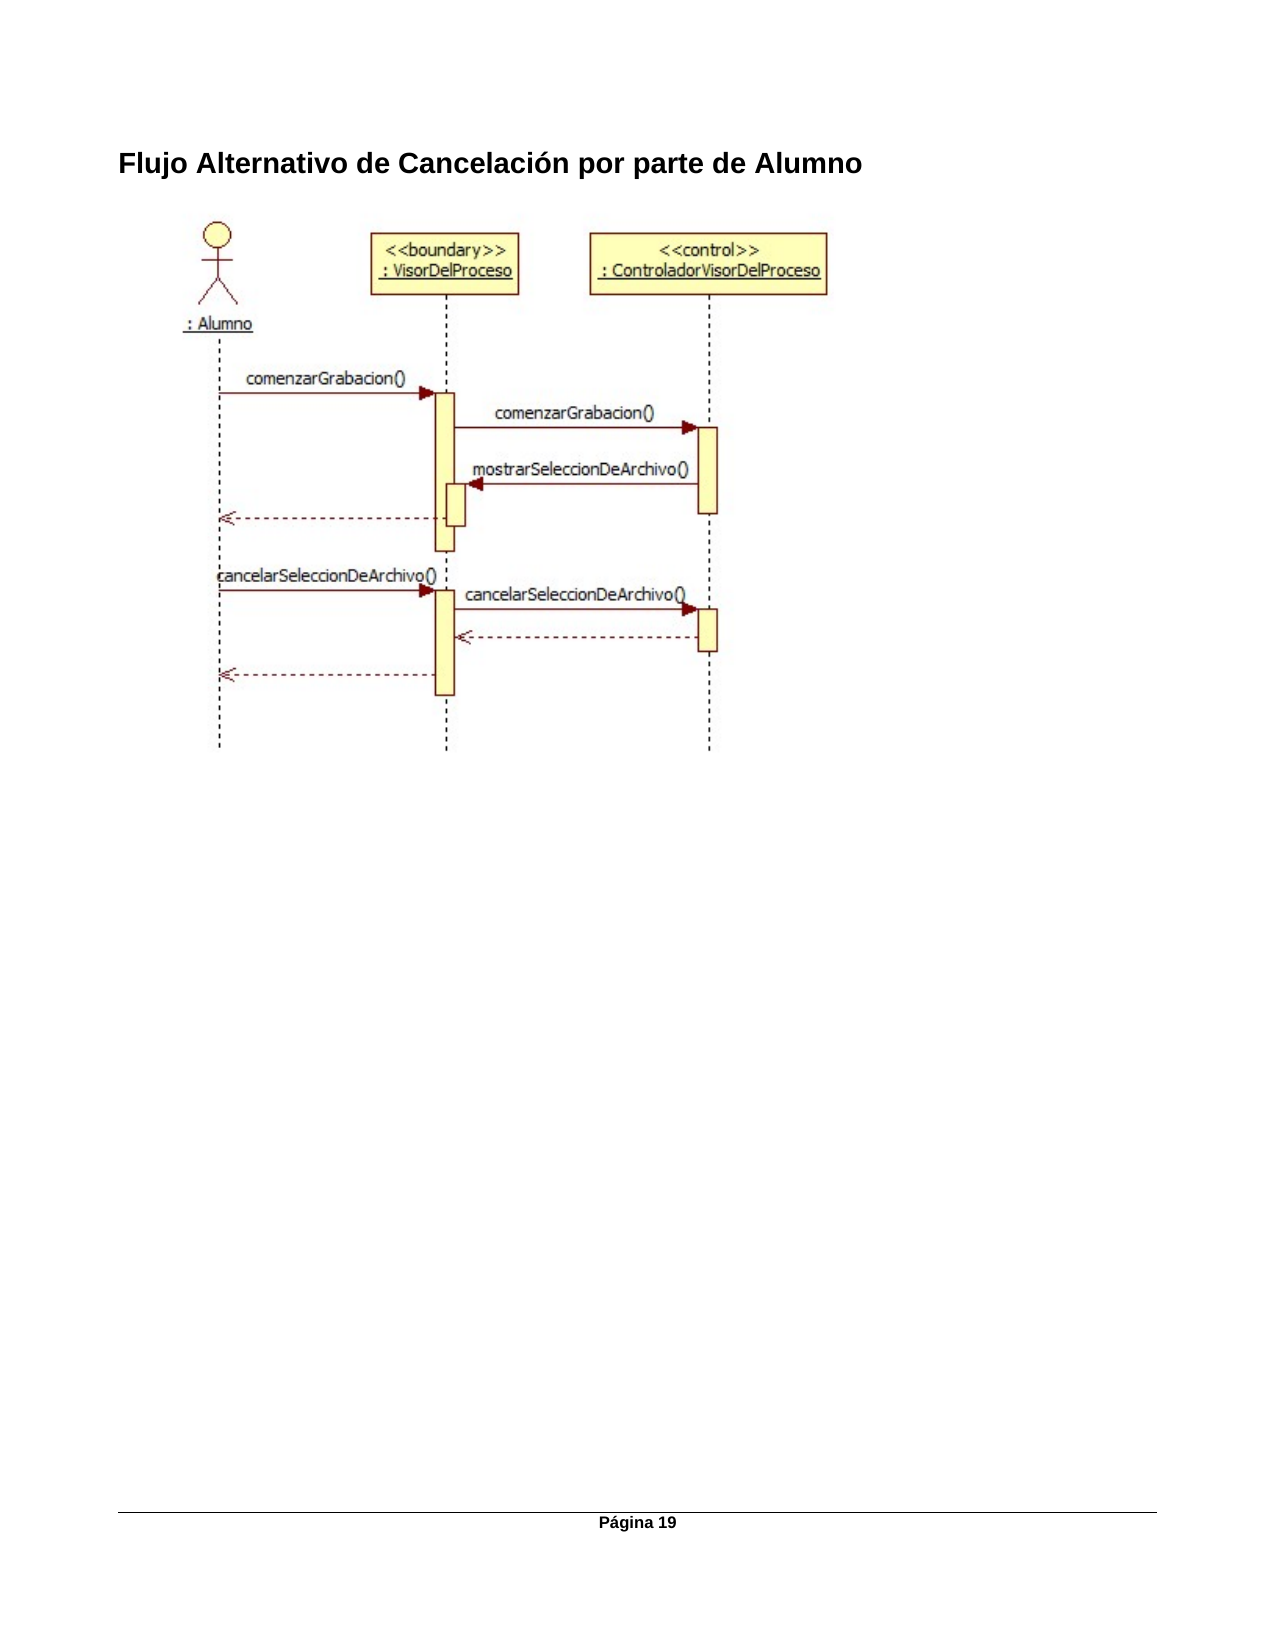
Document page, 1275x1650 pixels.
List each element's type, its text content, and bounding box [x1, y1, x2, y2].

subtitle Flujo Alternativo de Cancelación por parte de Alumno [118, 147, 1157, 180]
picture [133, 189, 859, 784]
